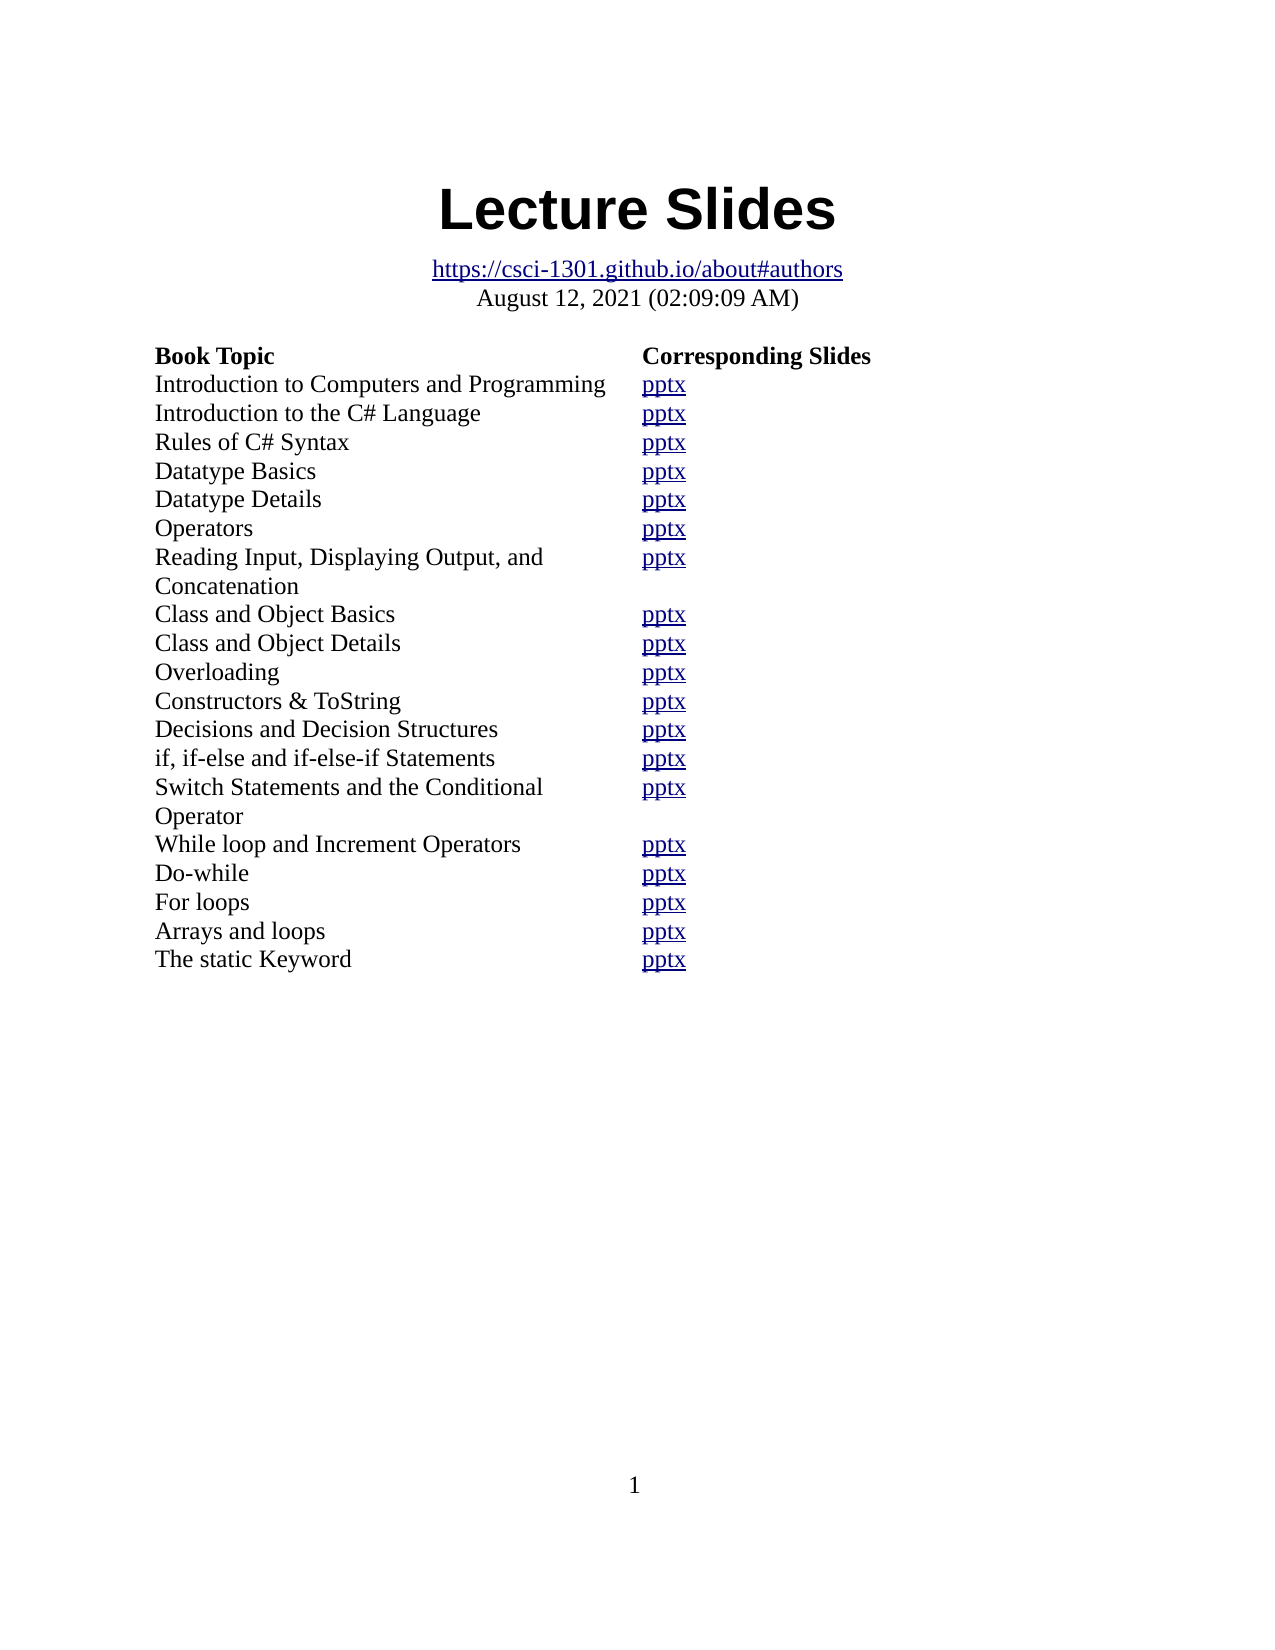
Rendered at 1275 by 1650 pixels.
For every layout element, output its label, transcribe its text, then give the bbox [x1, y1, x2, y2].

table_cell pptx [638, 772, 1125, 829]
title Lecture Slides [150, 175, 1125, 242]
table_cell pptx [638, 887, 1125, 916]
table_cell Constructors & ToString [150, 686, 637, 714]
table_cell Datatype Details [150, 485, 637, 513]
table_header Book Topic [150, 341, 637, 369]
table_cell Operators [150, 513, 637, 542]
text August 12, 2021 (02:09:09 AM) [150, 283, 1125, 312]
table_cell pptx [638, 456, 1125, 484]
table_cell pptx [638, 830, 1125, 858]
table_cell For loops [150, 887, 637, 916]
table_cell pptx [638, 686, 1125, 714]
table_cell pptx [638, 485, 1125, 513]
table_cell Do-while [150, 858, 637, 887]
table_cell pptx [638, 628, 1125, 657]
table_cell Class and Object Details [150, 628, 637, 657]
table_cell While loop and Increment Operators [150, 830, 637, 858]
table_cell pptx [638, 542, 1125, 599]
table_cell Overloading [150, 657, 637, 686]
table_cell Switch Statements and the Conditional Operator [150, 772, 637, 829]
table_cell pptx [638, 370, 1125, 398]
table_cell pptx [638, 715, 1125, 743]
table_cell pptx [638, 427, 1125, 456]
table_cell Reading Input, Displaying Output, and Concatenation [150, 542, 637, 599]
table_cell pptx [638, 916, 1125, 944]
table_cell pptx [638, 945, 1125, 973]
table_cell if, if-else and if-else-if Statements [150, 743, 637, 772]
table_cell The static Keyword [150, 945, 637, 973]
table_cell Datatype Basics [150, 456, 637, 484]
table_cell Class and Object Basics [150, 600, 637, 628]
table_header Corresponding Slides [638, 341, 1125, 369]
table_cell pptx [638, 513, 1125, 542]
table_cell pptx [638, 657, 1125, 686]
table_cell pptx [638, 858, 1125, 887]
table_cell Decisions and Decision Structures [150, 715, 637, 743]
table_cell pptx [638, 398, 1125, 427]
table_cell Rules of C# Syntax [150, 427, 637, 456]
table_cell Introduction to Computers and Programming [150, 370, 637, 398]
table_cell Introduction to the C# Language [150, 398, 637, 427]
table_cell Arrays and loops [150, 916, 637, 944]
table_cell pptx [638, 600, 1125, 628]
table_cell pptx [638, 743, 1125, 772]
text https://csci-1301.github.io/about#authors [150, 254, 1125, 283]
